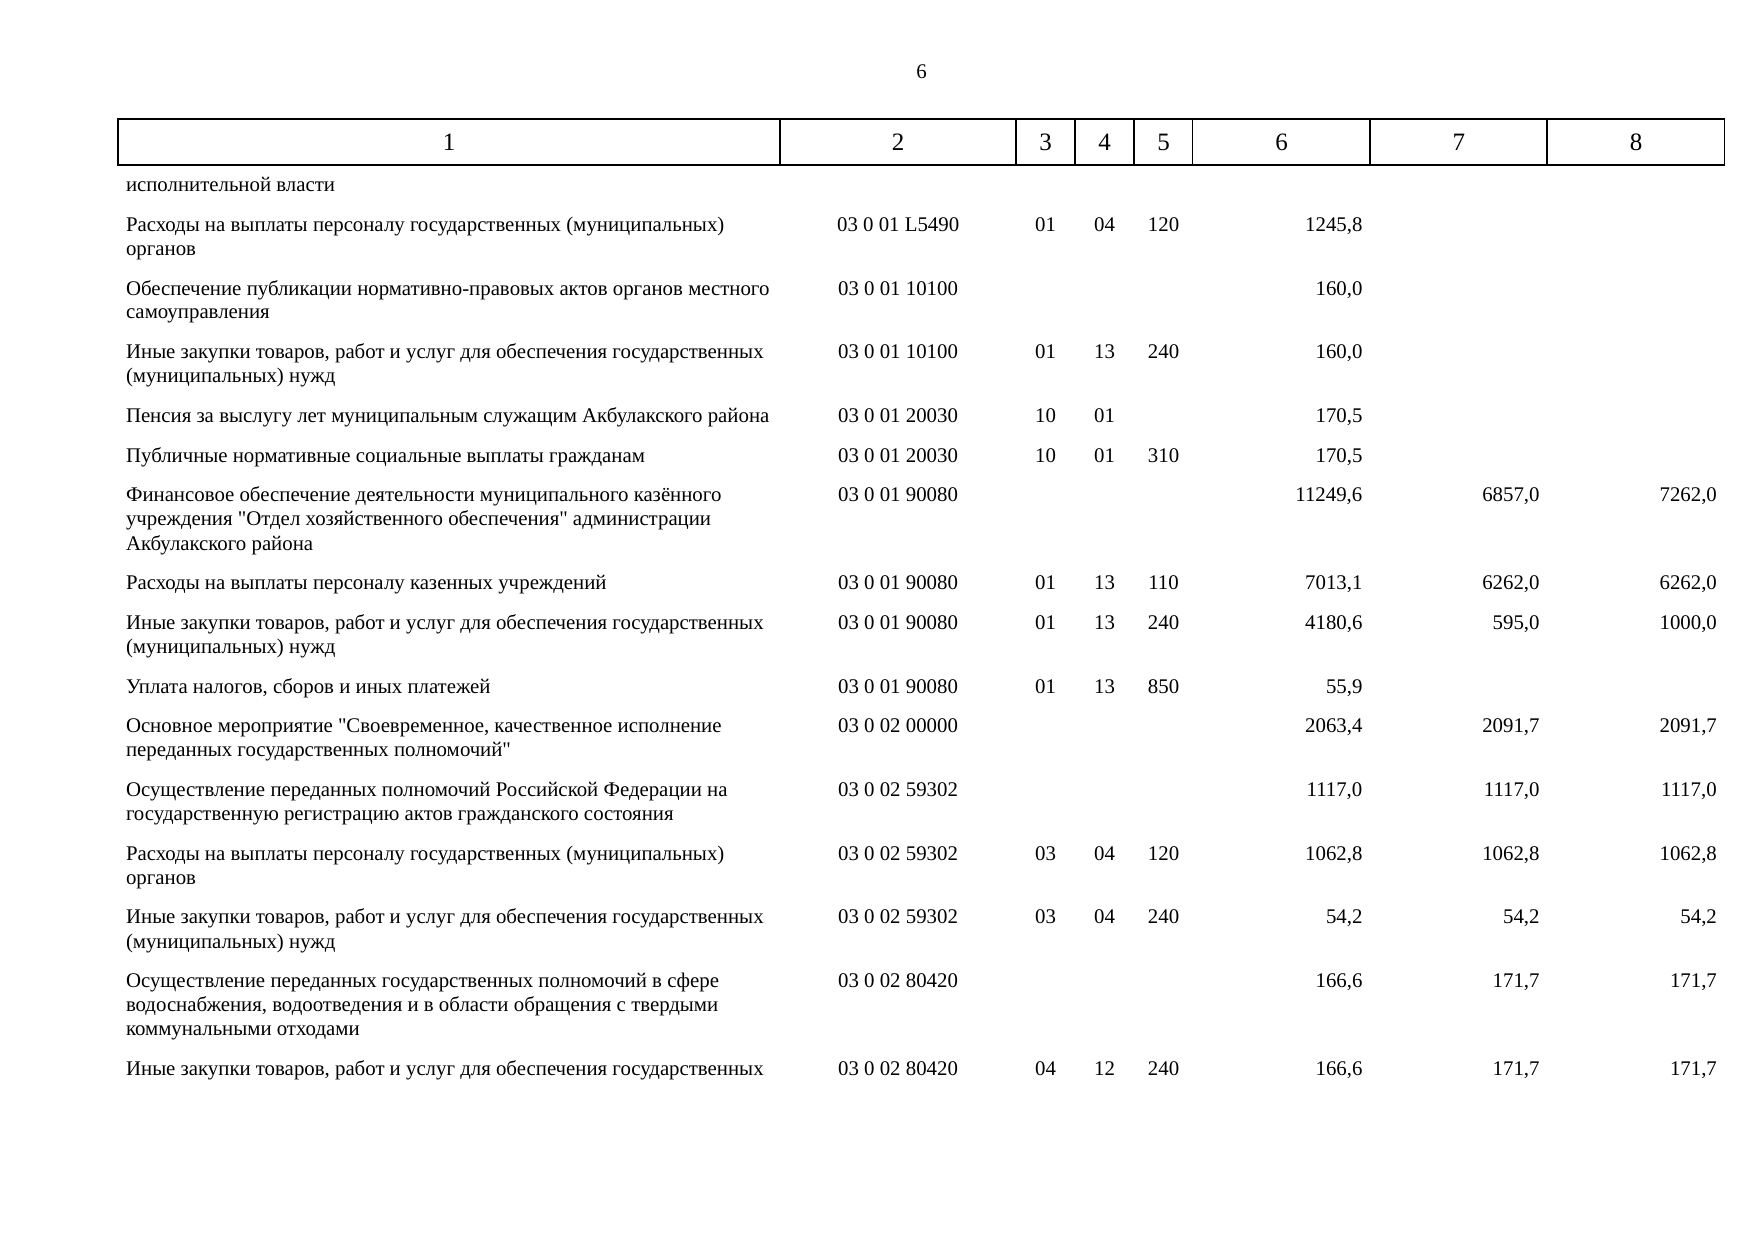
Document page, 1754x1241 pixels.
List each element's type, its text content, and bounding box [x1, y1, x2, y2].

table_cell [1075, 705, 1134, 769]
table_cell [1075, 268, 1134, 331]
table_header [1371, 120, 1546, 164]
table_cell [1134, 395, 1193, 435]
table_cell [1075, 166, 1134, 204]
table_cell 03 0 02 00000 [780, 705, 1016, 769]
table_cell [1016, 475, 1075, 562]
table_cell 01 [1016, 602, 1075, 666]
table_cell 7262,0 [1547, 475, 1724, 562]
table_cell 7013,1 [1193, 562, 1370, 602]
table_cell [1134, 705, 1193, 769]
table_cell 03 0 01 10100 [780, 331, 1016, 395]
table_cell 110 [1134, 562, 1193, 602]
table_cell 1062,8 [1370, 833, 1547, 897]
table_cell 03 0 01 10100 [780, 268, 1016, 331]
table_cell 03 0 01 L5490 [780, 204, 1016, 268]
table_cell 120 [1134, 204, 1193, 268]
table_cell 03 0 01 20030 [780, 395, 1016, 435]
table_cell 13 [1075, 602, 1134, 666]
table_header [1193, 120, 1369, 164]
table_header 2 [788, 128, 1008, 156]
table_cell 1117,0 [1193, 769, 1370, 833]
table_cell 2091,7 [1370, 705, 1547, 769]
table_cell 1000,0 [1547, 602, 1724, 666]
table_cell [1547, 166, 1724, 204]
table_cell 6262,0 [1370, 562, 1547, 602]
table_cell Уплата налогов, сборов и иных платежей [118, 666, 780, 705]
table_cell 12 [1075, 1048, 1134, 1088]
table_cell Иные закупки товаров, работ и услуг для обеспечения государственных (муниципальных) нужд [118, 602, 780, 666]
table_cell 13 [1075, 331, 1134, 395]
table_cell 03 0 02 59302 [780, 897, 1016, 960]
table_header [1076, 120, 1133, 164]
table_cell [1134, 475, 1193, 562]
table_cell [1370, 204, 1547, 268]
table_cell 240 [1134, 331, 1193, 395]
table_cell 54,2 [1193, 897, 1370, 960]
table_cell 1062,8 [1547, 833, 1724, 897]
table_cell 170,5 [1193, 395, 1370, 435]
table_cell 850 [1134, 666, 1193, 705]
table_cell 03 0 01 20030 [780, 435, 1016, 474]
table_header [781, 120, 1015, 164]
table_cell Основное мероприятие "Своевременное, качественное исполнение переданных государственных полномочий" [118, 705, 780, 769]
table_cell Расходы на выплаты персоналу государственных (муниципальных) органов [118, 204, 780, 268]
table_cell 171,7 [1370, 1048, 1547, 1088]
table_cell [1193, 166, 1370, 204]
table_cell 03 [1016, 833, 1075, 897]
table_cell 54,2 [1547, 897, 1724, 960]
table_cell 04 [1075, 204, 1134, 268]
table_cell [1134, 268, 1193, 331]
table_cell 1117,0 [1370, 769, 1547, 833]
table_cell [1547, 666, 1724, 705]
table_cell Пенсия за выслугу лет муниципальным служащим Акбулакского района [118, 395, 780, 435]
table_cell 240 [1134, 602, 1193, 666]
table_cell 2063,4 [1193, 705, 1370, 769]
table_cell 03 0 01 90080 [780, 562, 1016, 602]
table_cell 2091,7 [1547, 705, 1724, 769]
table_cell 4180,6 [1193, 602, 1370, 666]
table_cell 240 [1134, 897, 1193, 960]
table_cell [1370, 395, 1547, 435]
table_header 4 [1083, 128, 1126, 156]
table_cell 171,7 [1547, 960, 1724, 1048]
table_cell 04 [1075, 833, 1134, 897]
table_cell [1134, 769, 1193, 833]
table_header [1548, 120, 1724, 164]
table_cell Расходы на выплаты персоналу государственных (муниципальных) органов [118, 833, 780, 897]
table_cell 03 0 02 80420 [780, 1048, 1016, 1088]
table_cell [1075, 475, 1134, 562]
table_header 6 [1201, 128, 1362, 156]
table_cell [1134, 166, 1193, 204]
table_cell Осуществление переданных полномочий Российской Федерации на государственную регистрацию актов гражданского состояния [118, 769, 780, 833]
table_cell 04 [1016, 1048, 1075, 1088]
table_cell [1547, 268, 1724, 331]
table_cell [1016, 705, 1075, 769]
table_cell [1547, 395, 1724, 435]
table_cell 171,7 [1370, 960, 1547, 1048]
table_cell [1370, 435, 1547, 474]
table_cell [1370, 268, 1547, 331]
table_cell 03 [1016, 897, 1075, 960]
table_cell 1117,0 [1547, 769, 1724, 833]
table_cell 03 0 01 90080 [780, 602, 1016, 666]
table_cell Расходы на выплаты персоналу казенных учреждений [118, 562, 780, 602]
table_cell 11249,6 [1193, 475, 1370, 562]
table_cell 03 0 01 90080 [780, 475, 1016, 562]
table_cell 04 [1075, 897, 1134, 960]
table_header 7 [1378, 128, 1539, 156]
table_header 1 [126, 128, 772, 156]
table_cell 01 [1075, 395, 1134, 435]
table_header 5 [1142, 128, 1185, 156]
table_header [1135, 120, 1192, 164]
table_cell [1370, 666, 1547, 705]
table_cell 03 0 02 59302 [780, 769, 1016, 833]
table_cell 01 [1016, 666, 1075, 705]
table_cell 6262,0 [1547, 562, 1724, 602]
table_cell 01 [1016, 204, 1075, 268]
table_cell 160,0 [1193, 268, 1370, 331]
table_cell 10 [1016, 435, 1075, 474]
table_header [1017, 120, 1074, 164]
table_cell [1016, 166, 1075, 204]
table_cell 13 [1075, 562, 1134, 602]
table_cell 120 [1134, 833, 1193, 897]
table_cell 10 [1016, 395, 1075, 435]
table_cell [1075, 960, 1134, 1048]
table_cell исполнительной власти [118, 166, 780, 204]
table_cell [1547, 435, 1724, 474]
table_cell 03 0 02 59302 [780, 833, 1016, 897]
table_cell 01 [1016, 331, 1075, 395]
table_cell 01 [1075, 435, 1134, 474]
table_cell 1062,8 [1193, 833, 1370, 897]
table_cell 171,7 [1547, 1048, 1724, 1088]
table_cell 01 [1016, 562, 1075, 602]
table_cell 166,6 [1193, 960, 1370, 1048]
table_cell 595,0 [1370, 602, 1547, 666]
table_cell 6857,0 [1370, 475, 1547, 562]
table_cell Иные закупки товаров, работ и услуг для обеспечения государственных (муниципальных) нужд [118, 897, 780, 960]
table_cell 240 [1134, 1048, 1193, 1088]
table_cell 170,5 [1193, 435, 1370, 474]
table_cell [1547, 331, 1724, 395]
table_cell 166,6 [1193, 1048, 1370, 1088]
table_cell Осуществление переданных государственных полномочий в сфере водоснабжения, водоотведения и в области обращения с твердыми коммунальными отходами [118, 960, 780, 1048]
table_header 8 [1555, 128, 1716, 156]
table_cell [1016, 960, 1075, 1048]
table_cell Публичные нормативные социальные выплаты гражданам [118, 435, 780, 474]
table_cell 310 [1134, 435, 1193, 474]
table_cell 13 [1075, 666, 1134, 705]
table_cell 160,0 [1193, 331, 1370, 395]
table_cell [780, 166, 1016, 204]
table_cell [1547, 204, 1724, 268]
table_header 3 [1024, 128, 1067, 156]
table_cell 55,9 [1193, 666, 1370, 705]
table_cell [1134, 960, 1193, 1048]
table_cell Иные закупки товаров, работ и услуг для обеспечения государственных (муниципальных) нужд [118, 331, 780, 395]
table_cell 03 0 02 80420 [780, 960, 1016, 1048]
table_cell [1370, 331, 1547, 395]
table_cell Финансовое обеспечение деятельности муниципального казённого учреждения "Отдел хозяйственного обеспечения" администрации Акбулакского района [118, 475, 780, 562]
table_cell [1016, 268, 1075, 331]
table_cell [1075, 769, 1134, 833]
table_cell [1016, 769, 1075, 833]
table_header [119, 120, 779, 164]
table_cell 03 0 01 90080 [780, 666, 1016, 705]
table_cell 1245,8 [1193, 204, 1370, 268]
table_cell [1370, 166, 1547, 204]
table_cell Обеспечение публикации нормативно-правовых актов органов местного самоуправления [118, 268, 780, 331]
table_cell 54,2 [1370, 897, 1547, 960]
table_cell Иные закупки товаров, работ и услуг для обеспечения государственных [118, 1048, 780, 1088]
